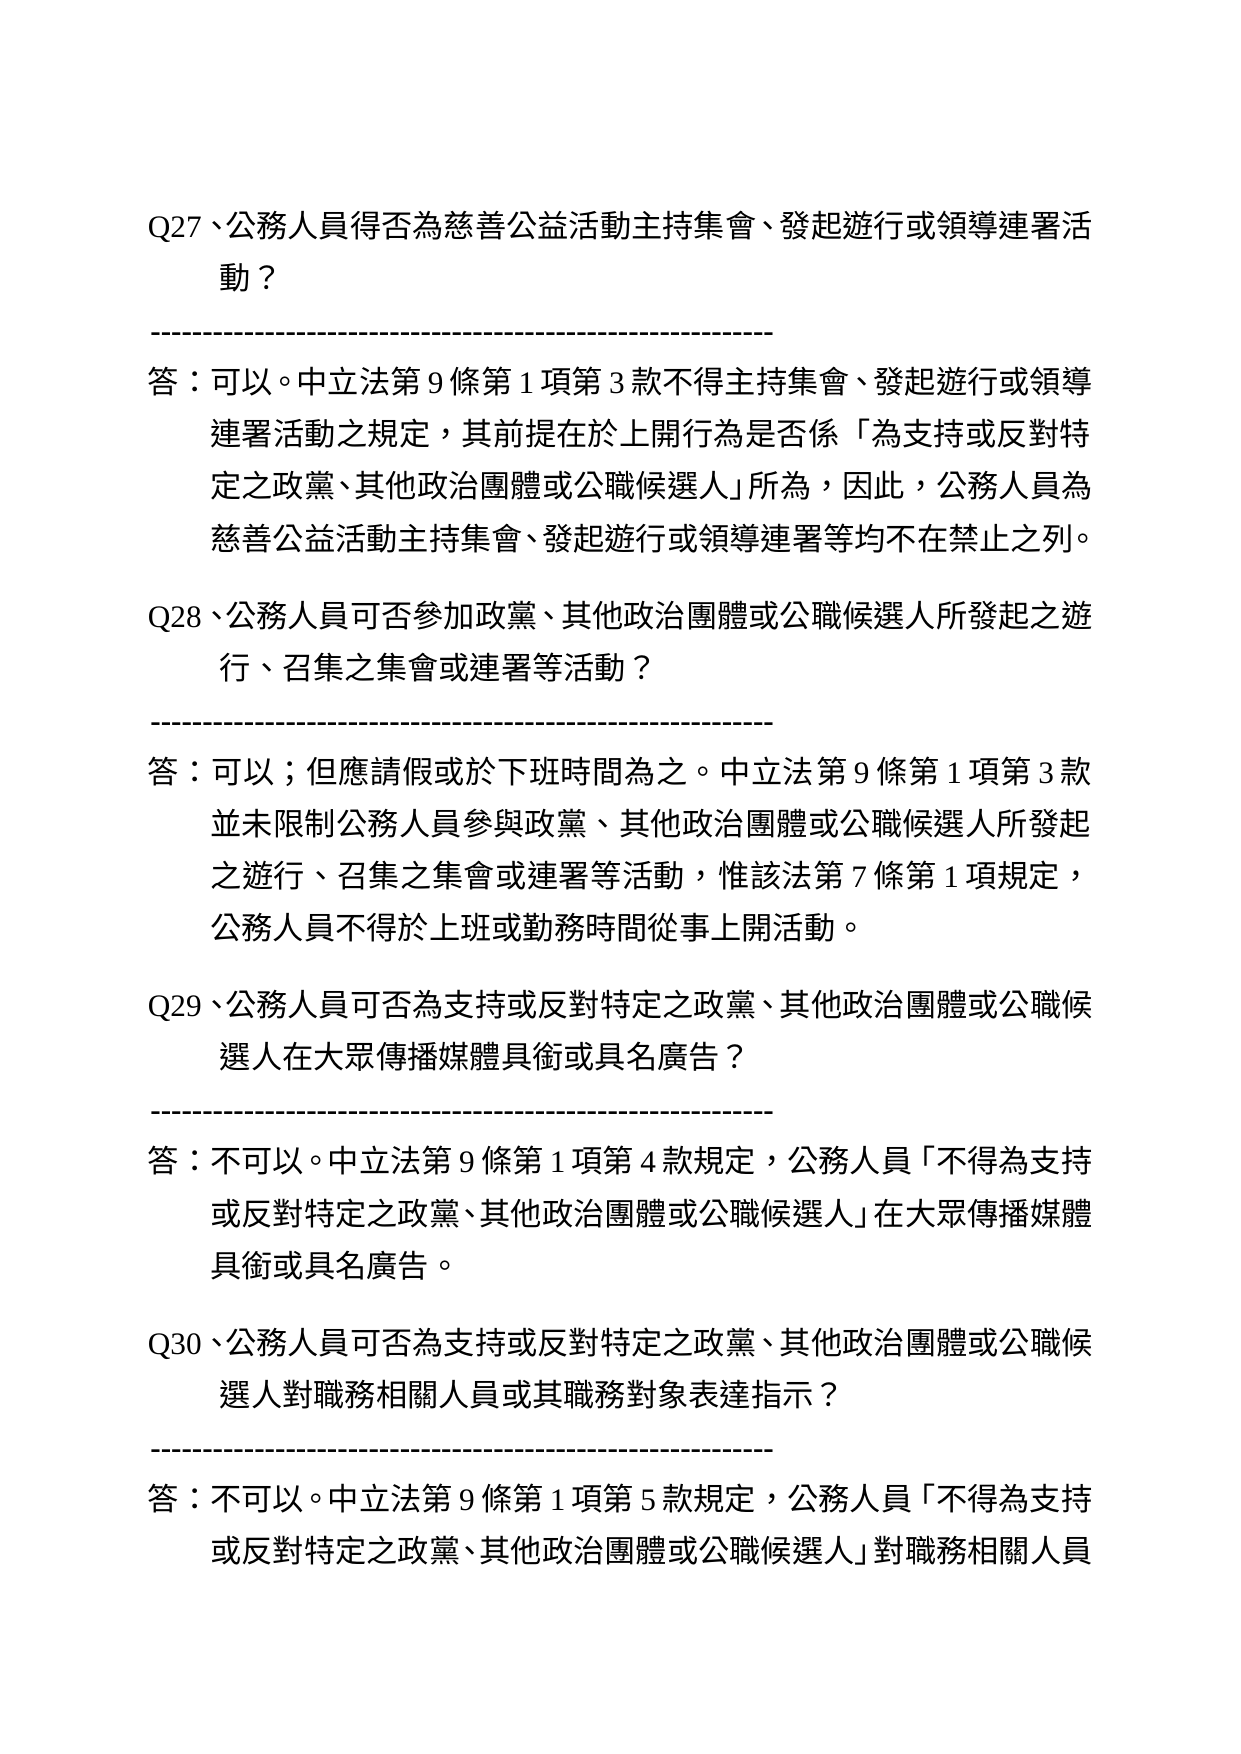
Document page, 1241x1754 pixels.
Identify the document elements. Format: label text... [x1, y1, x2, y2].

table_cell Q30、公務人員可否為支持或反對特定之政黨、其他政治團體或公職候選人對職務相關人員或其職務對象表達指示？ ------------------------------------------------------------ 答：不可以。中立法第9條第1項第5款規定，公務人員「不得為支持或反對特定之政黨、其他政治團體或公職候選人」對職務相關人員 [136, 1288, 1103, 1573]
table_cell Q29、公務人員可否為支持或反對特定之政黨、其他政治團體或公職候選人在大眾傳播媒體具銜或具名廣告？ ------------------------------------------------------------ 答：不可以。中立法第9條第1項第4款規定，公務人員「不得為支持或反對特定之政黨、其他政治團體或公職候選人」在大眾傳播媒體具銜或具名廣告。 [136, 950, 1103, 1287]
table_cell Q28、公務人員可否參加政黨、其他政治團體或公職候選人所發起之遊行、召集之集會或連署等活動？ ------------------------------------------------------------ 答：可以；但應請假或於下班時間為之。中立法第9條第1項第3款並未限制公務人員參與政黨、其他政治團體或公職候選人所發起之遊行、召集之集會或連署等活動，惟該法第7條第1項規定，公務人員不得於上班或勤務時間從事上開活動。 [136, 560, 1103, 950]
table_cell Q27、公務人員得否為慈善公益活動主持集會、發起遊行或領導連署活動？ ------------------------------------------------------------ 答：可以。中立法第9條第1項第3款不得主持集會、發起遊行或領導連署活動之規定，其前提在於上開行為是否係「為支持或反對特定之政黨、其他政治團體或公職候選人」所為，因此，公務人員為慈善公益活動主持集會、發起遊行或領導連署等均不在禁止之列。 [136, 171, 1103, 560]
